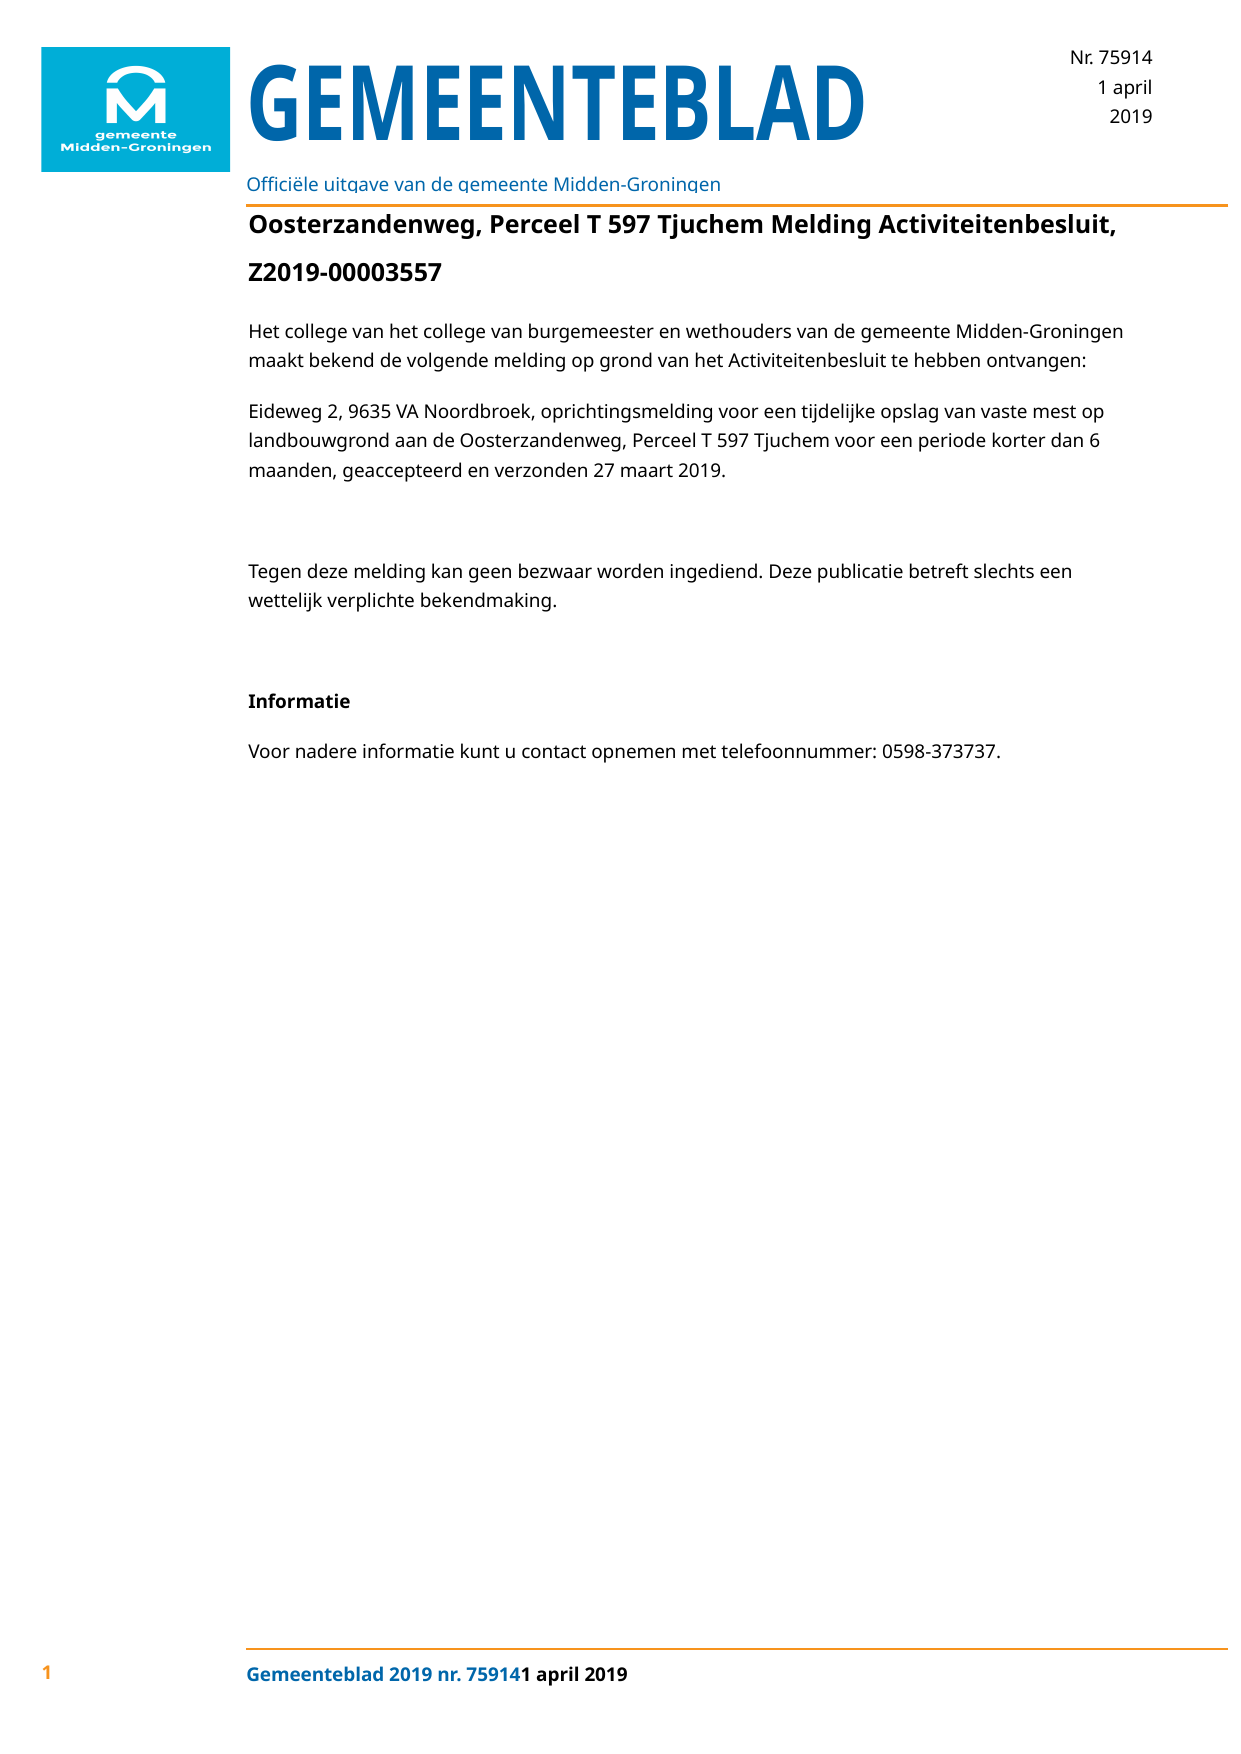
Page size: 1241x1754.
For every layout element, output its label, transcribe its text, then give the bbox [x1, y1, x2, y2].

text Het college van het college van burgemeester en wethouders van de gemeente Midden-Groningen maakt bekend de volgende melding op grond van het Activiteitenbesluit te hebben ontvangen: [248, 318, 1152, 373]
text Voor nadere informatie kunt u contact opnemen met telefoonnummer: 0598-373737. [248, 739, 1152, 764]
text Informatie [248, 688, 1152, 714]
text Eideweg 2, 9635 VA Noordbroek, oprichtingsmelding voor een tijdelijke opslag van vaste mest op landbouwgrond aan de Oosterzandenweg, Perceel T 597 Tjuchem voor een periode korter dan 6 maanden, geaccepteerd en verzonden 27 maart 2019. [248, 398, 1152, 483]
picture [107, 89, 165, 122]
text Tegen deze melding kan geen bezwaar worden ingediend. Deze publicatie betreft slechts een wettelijk verplichte bekendmaking. [248, 558, 1152, 613]
picture [184, 146, 190, 153]
text Oosterzandenweg, Perceel T 597 Tjuchem Melding Activiteitenbesluit, Z2019-00003557 [248, 207, 1152, 288]
picture [108, 66, 164, 82]
